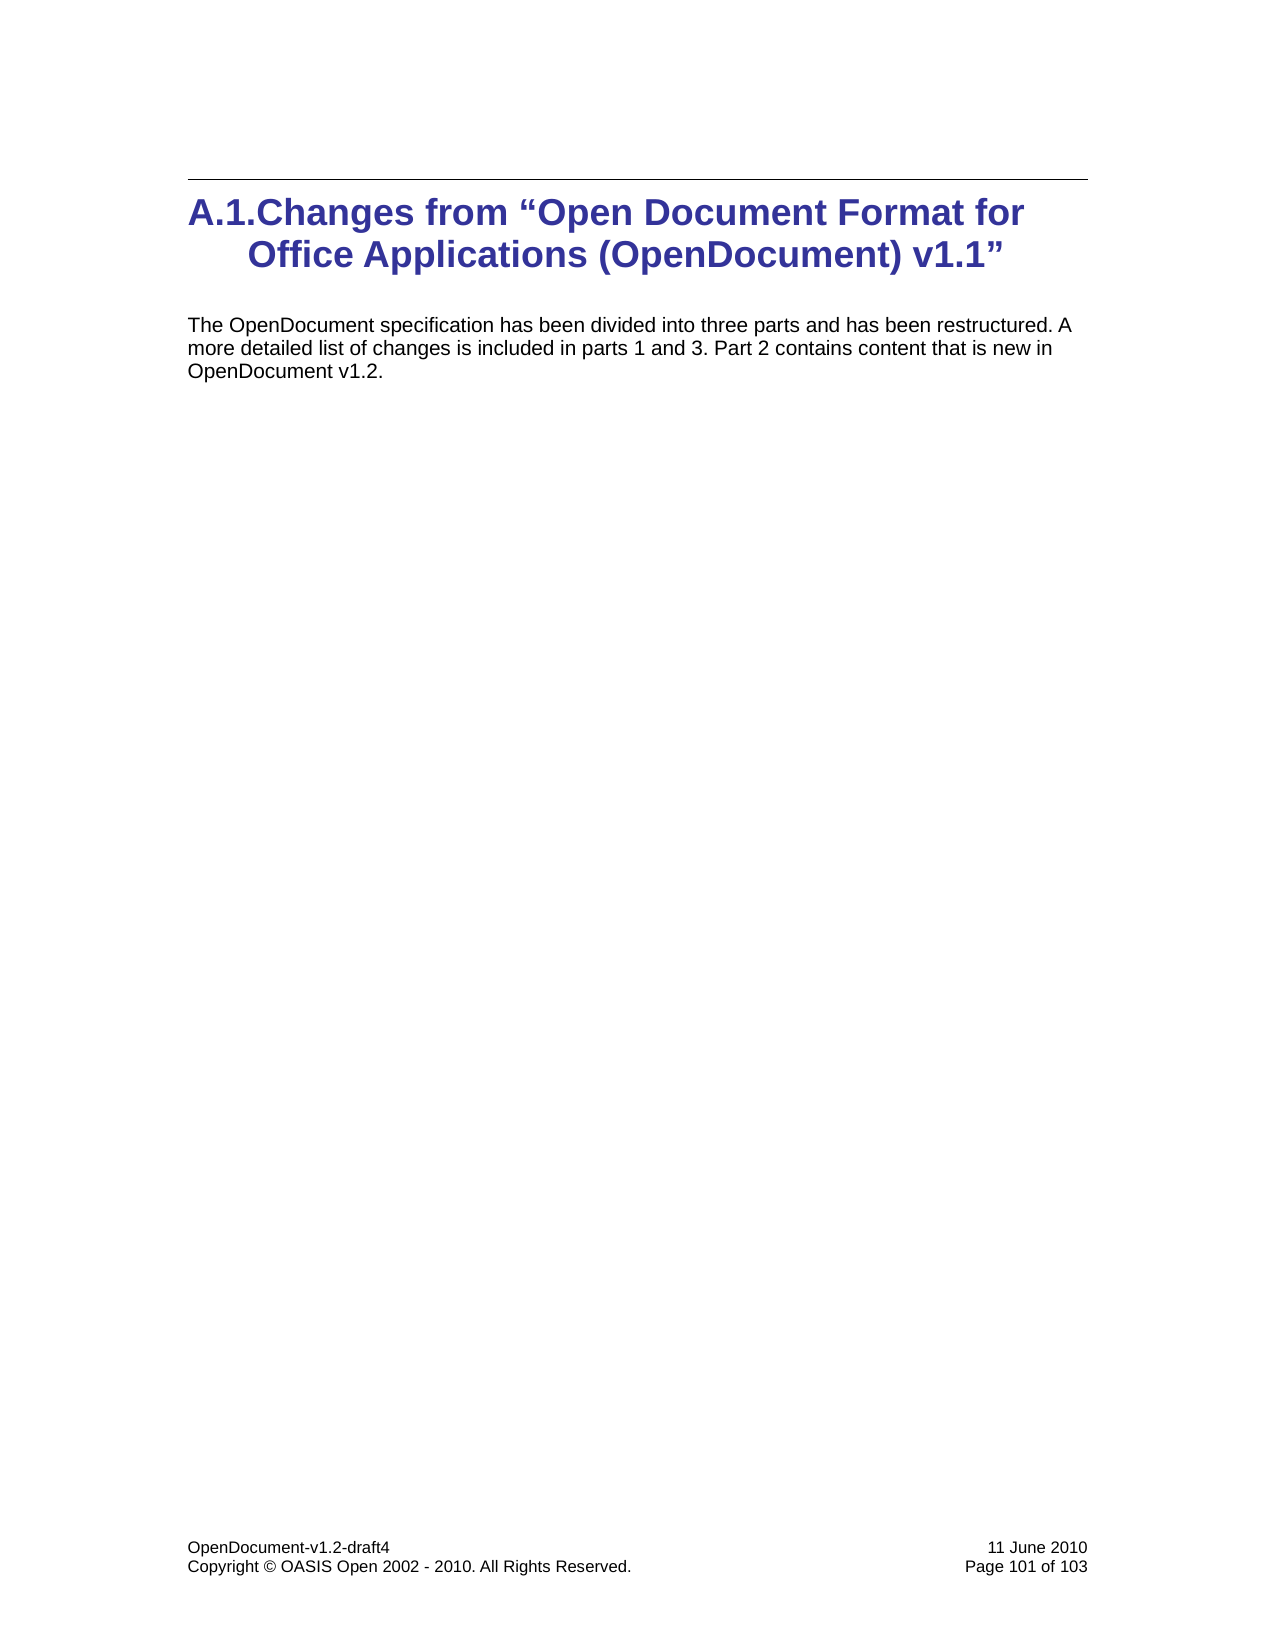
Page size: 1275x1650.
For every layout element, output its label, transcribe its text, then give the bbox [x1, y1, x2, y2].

text The OpenDocument specification has been divided into three parts and has been restructured. A more detailed list of changes is included in parts 1 and 3. Part 2 contains content that is new in OpenDocument v1.2. [187, 313, 1088, 383]
